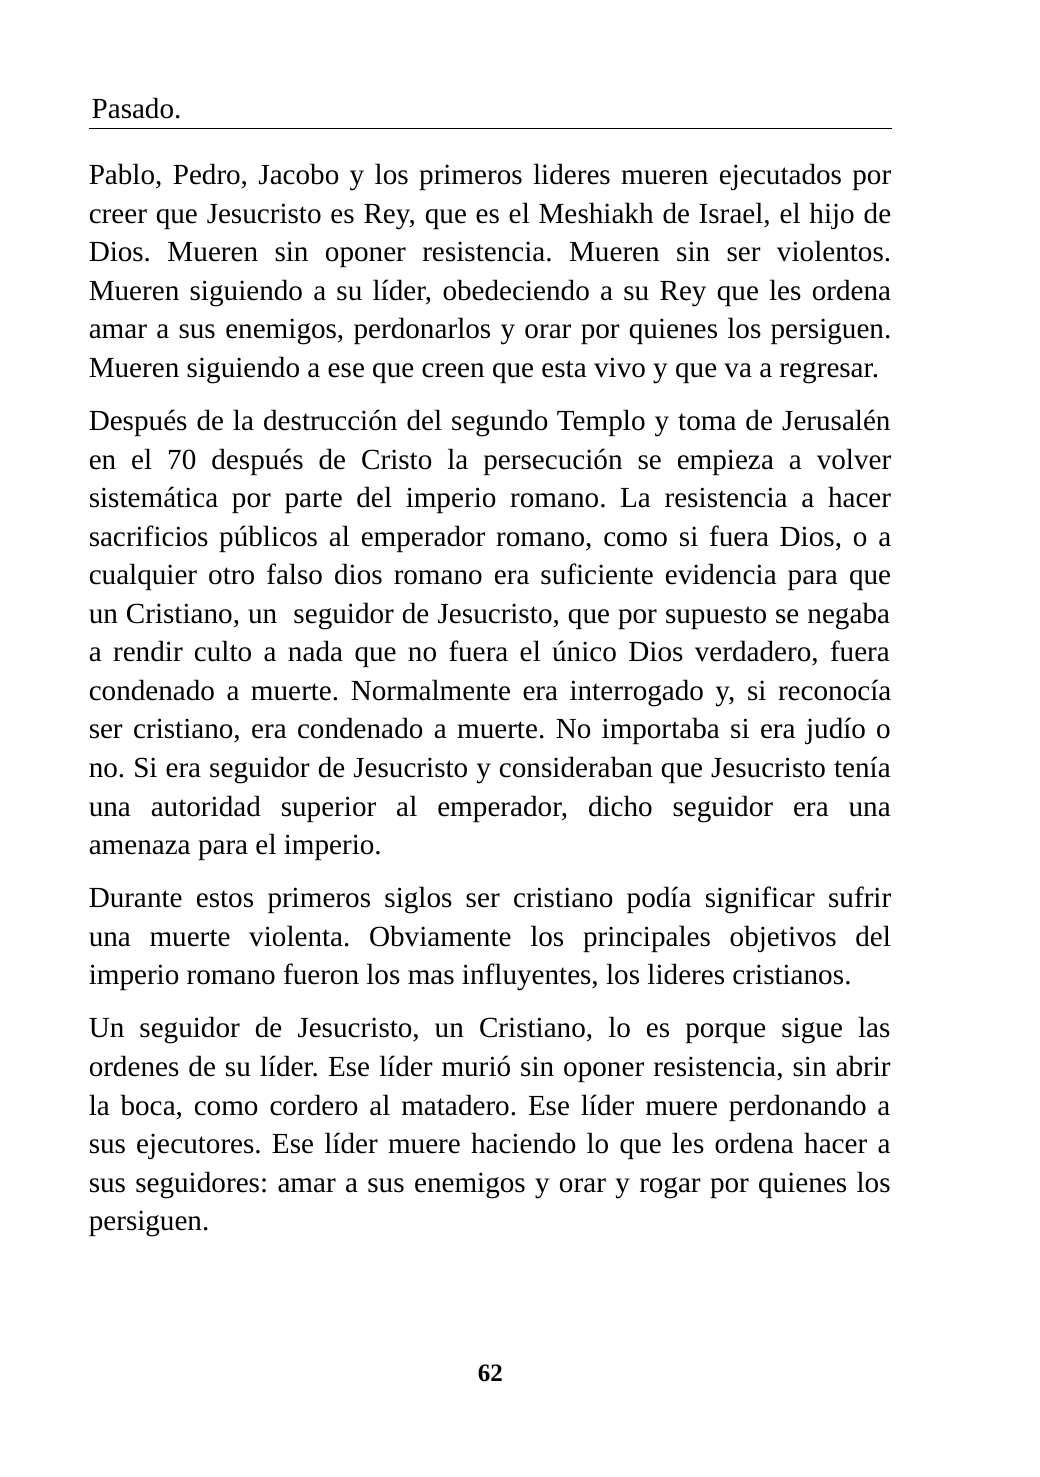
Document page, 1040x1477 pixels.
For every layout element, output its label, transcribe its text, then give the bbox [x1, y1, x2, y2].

text Un seguidor de Jesucristo, un Cristiano, lo es porque sigue las ordenes de su líder. Ese líder murió sin oponer resistencia, sin abrir la boca, como cordero al matadero. Ese líder muere perdonando a sus ejecutores. Ese líder muere haciendo lo que les ordena hacer a sus seguidores: amar a sus enemigos y orar y rogar por quienes los persiguen. [88, 1011, 892, 1237]
text Después de la destrucción del segundo Templo y toma de Jerusalén en el 70 después de Cristo la persecución se empieza a volver sistemática por parte del imperio romano. La resistencia a hacer sacrificios públicos al emperador romano, como si fuera Dios, o a cualquier otro falso dios romano era suficiente evidencia para que un Cristiano, un seguidor de Jesucristo, que por supuesto se negaba a rendir culto a nada que no fuera el único Dios verdadero, fuera condenado a muerte. Normalmente era interrogado y, si reconocía ser cristiano, era condenado a muerte. No importaba si era judío o no. Si era seguidor de Jesucristo y consideraban que Jesucristo tenía una autoridad superior al emperador, dicho seguidor era una amenaza para el imperio. [88, 403, 892, 861]
text Durante estos primeros siglos ser cristiano podía significar sufrir una muerte violenta. Obviamente los principales objetivos del imperio romano fueron los mas influyentes, los lideres cristianos. [88, 880, 892, 991]
text Pablo, Pedro, Jacobo y los primeros lideres mueren ejecutados por creer que Jesucristo es Rey, que es el Meshiakh de Israel, el hijo de Dios. Mueren sin oponer resistencia. Mueren sin ser violentos. Mueren siguiendo a su líder, obedeciendo a su Rey que les ordena amar a sus enemigos, perdonarlos y orar por quienes los persiguen. Mueren siguiendo a ese que creen que esta vivo y que va a regresar. [88, 157, 892, 384]
